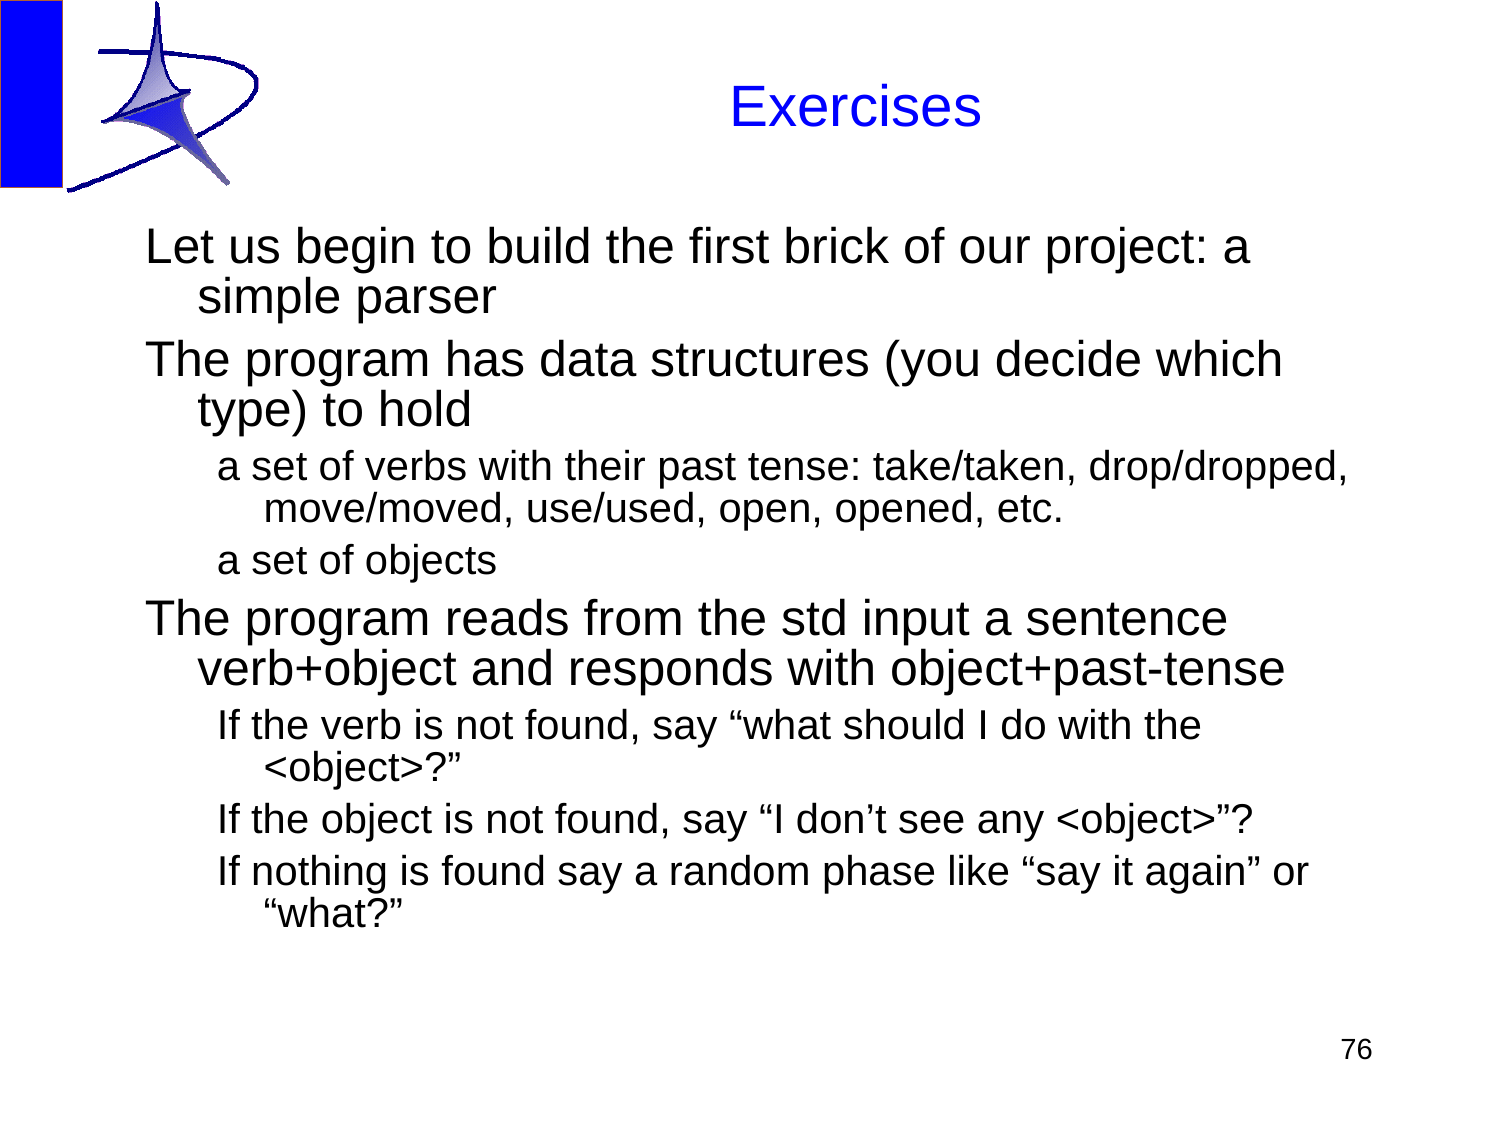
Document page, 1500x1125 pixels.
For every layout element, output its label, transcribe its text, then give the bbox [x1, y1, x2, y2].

picture [62, 0, 263, 197]
list Let us begin to build the first brick of our project: a simple parser The program has data structures (you decide which type) to hold a set of verbs with their past tense: take/taken, drop/dropped, move/moved, use/used, open, opened, etc. a set of objects The program reads from the std input a sentence verb+object and responds with object+past-tense If the verb is not found, say “what should I do with the <object>?” If the object is not found, say “I don’t see any <object>”? If nothing is found say a random phase like “say it again” or “what?” [127, 215, 1403, 1062]
title Exercises [262, 24, 1450, 188]
